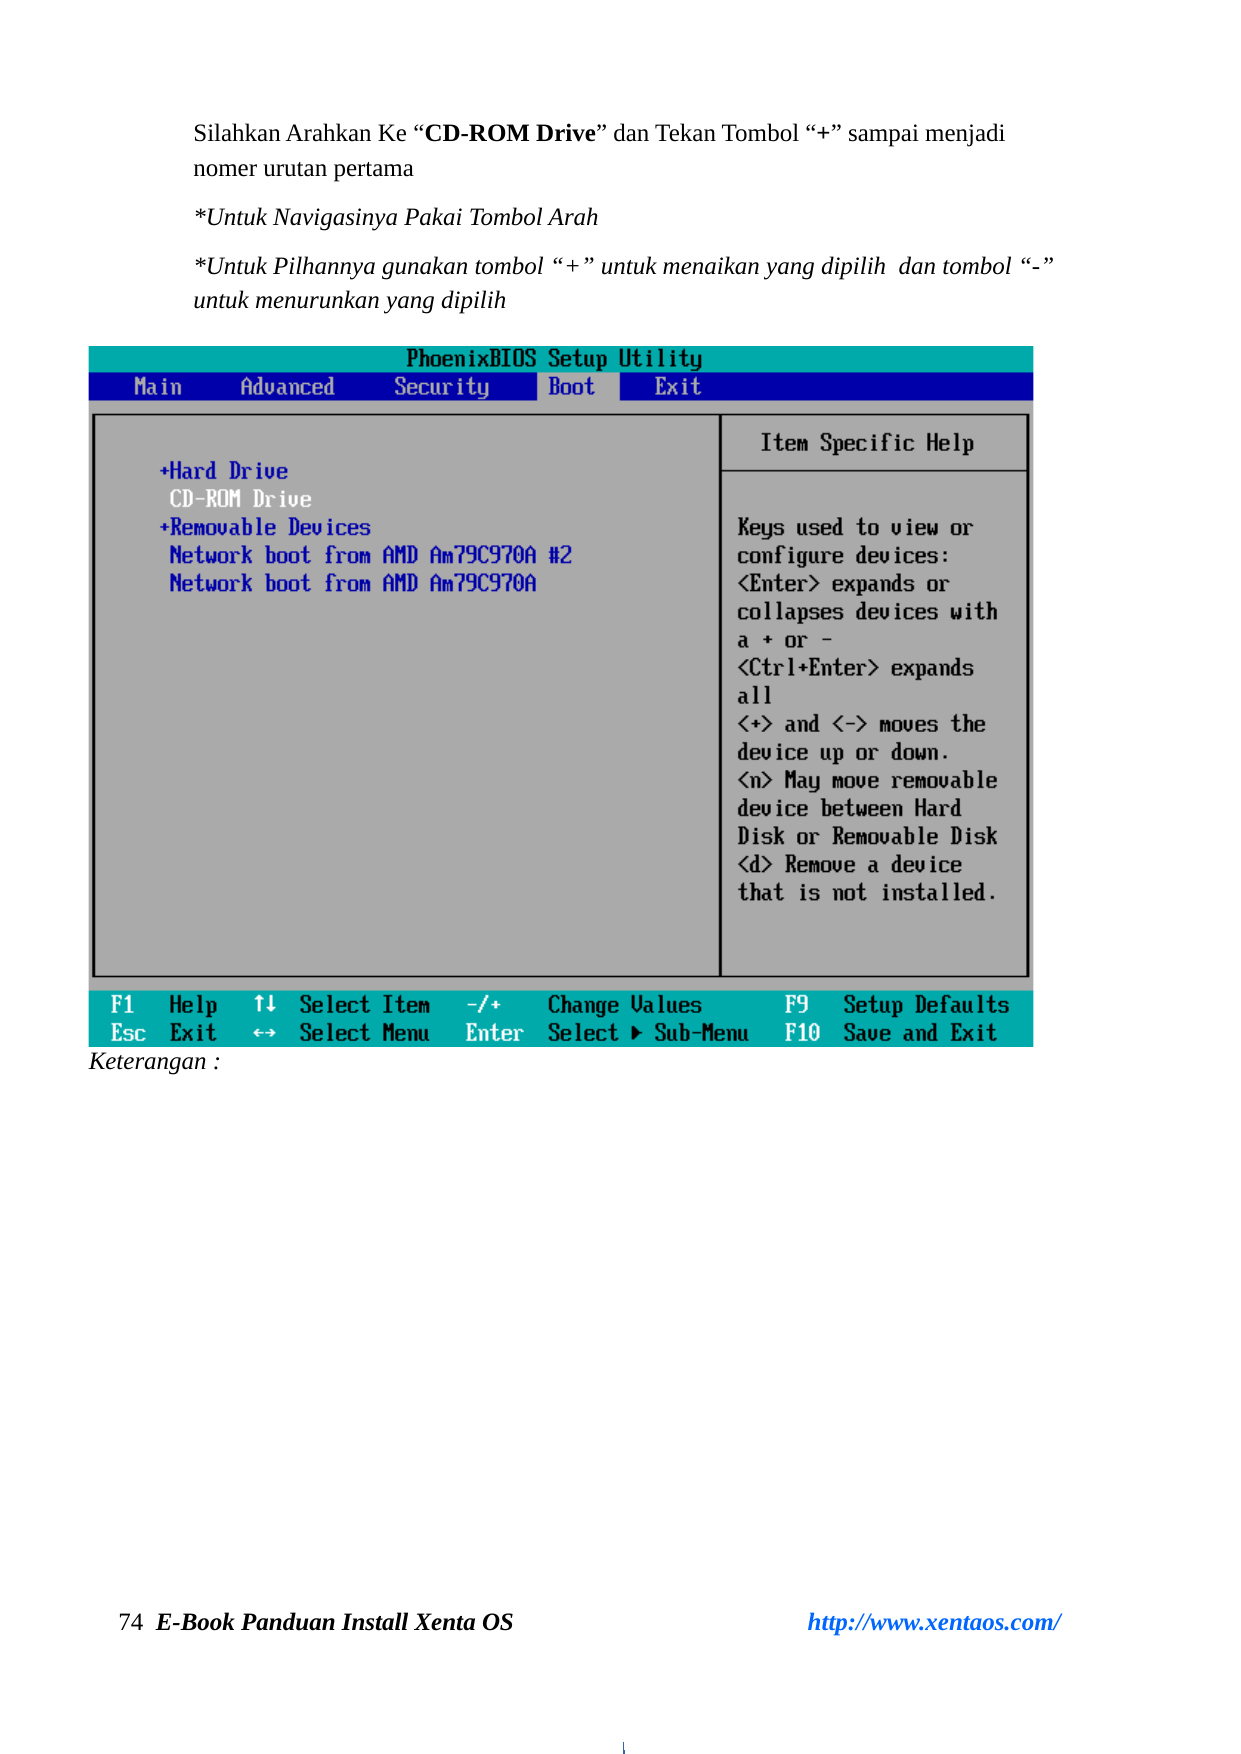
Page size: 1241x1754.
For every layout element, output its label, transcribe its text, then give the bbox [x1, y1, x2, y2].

text Keterangan : [88, 1047, 1092, 1075]
list *Untuk Navigasinya Pakai Tombol Arah [156, 202, 1063, 230]
list Silahkan Arahkan Ke “CD-ROM Drive” dan Tekan Tombol “+” sampai menjadi nomer urutan pertama [156, 118, 1063, 181]
picture [88, 346, 1034, 1047]
list *Untuk Pilhannya gunakan tombol “+” untuk menaikan yang dipilih dan tombol “-” untuk menurunkan yang dipilih [156, 251, 1063, 314]
